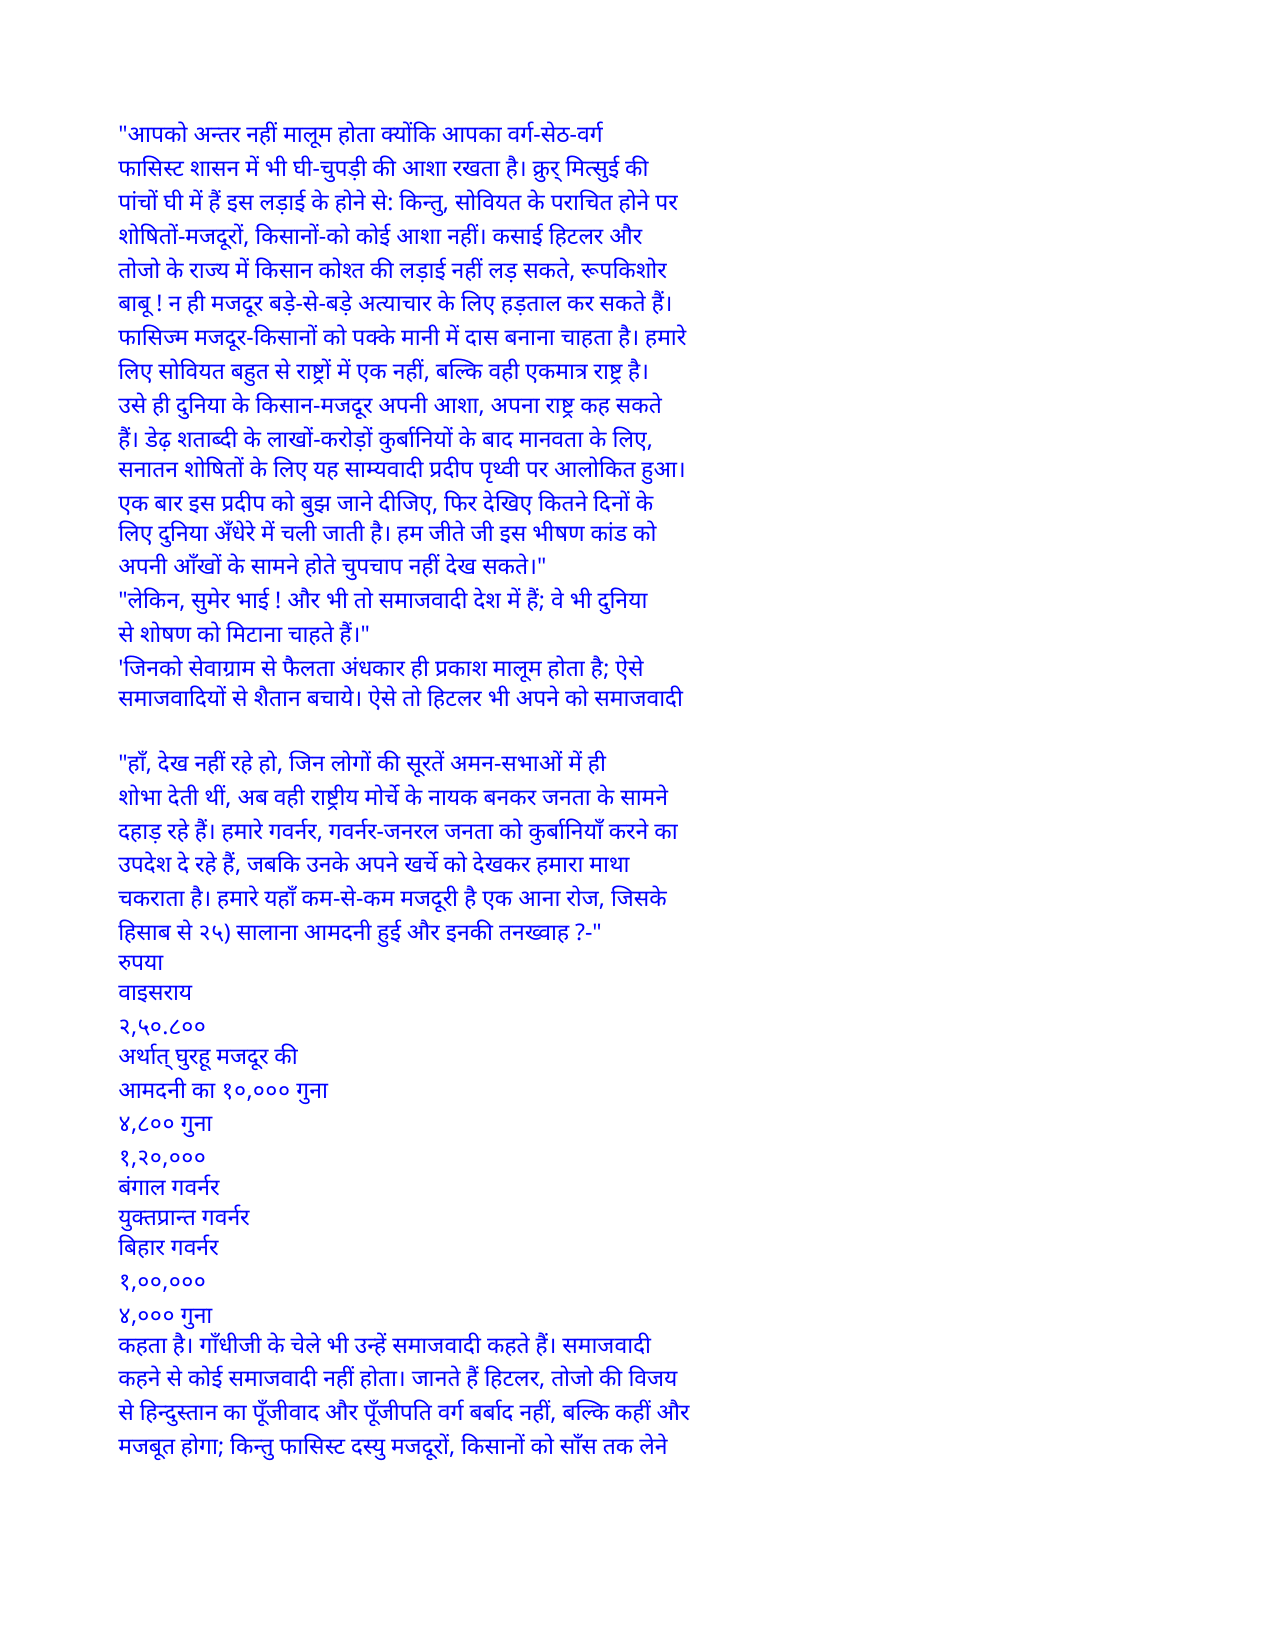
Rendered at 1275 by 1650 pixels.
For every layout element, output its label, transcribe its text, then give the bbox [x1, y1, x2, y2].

text "हाँ, देख नहीं रहे हो, जिन लोगों की सूरतें अमन-सभाओं में ही [118, 747, 1157, 781]
text "आपको अन्तर नहीं मालूम होता क्योंकि आपका वर्ग-सेठ-वर्ग [118, 118, 1157, 152]
text मजबूत होगा; किन्तु फासिस्ट दस्यु मजदूरों, किसानों को साँस तक लेने [118, 1430, 1157, 1464]
text सनातन शोषितों के लिए यह साम्यवादी प्रदीप पृथ्वी पर आलोकित हुआ। [118, 457, 1157, 487]
text वाइसराय [118, 980, 1157, 1010]
text उपदेश दे रहे हैं, जबकि उनके अपने खर्चे को देखकर हमारा माथा [118, 848, 1157, 882]
text से हिन्दुस्तान का पूँजीवाद और पूँजीपति वर्ग बर्बाद नहीं, बल्कि कहीं और [118, 1396, 1157, 1430]
text बंगाल गवर्नर [118, 1175, 1157, 1205]
text दहाड़ रहे हैं। हमारे गवर्नर, गवर्नर-जनरल जनता को कुर्बानियाँ करने का [118, 814, 1157, 848]
text पांचों घी में हैं इस लड़ाई के होने से: किन्तु, सोवियत के पराचित होने पर [118, 186, 1157, 220]
text फासिस्ट शासन में भी घी-चुपड़ी की आशा रखता है। क्रुर् मित्सुई की [118, 152, 1157, 186]
text फासिज्म मजदूर-किसानों को पक्के मानी में दास बनाना चाहता है। हमारे [118, 321, 1157, 355]
text हिसाब से २५) सालाना आमदनी हुई और इनकी तनख्वाह ?-" [118, 916, 1157, 950]
text ४,००० गुना [118, 1299, 1157, 1332]
text लिए सोवियत बहुत से राष्ट्रों में एक नहीं, बल्कि वही एकमात्र राष्ट्र है। [118, 355, 1157, 389]
text 'जिनको सेवाग्राम से फैलता अंधकार ही प्रकाश मालूम होता है; ऐसे [118, 652, 1157, 686]
text कहता है। गाँधीजी के चेले भी उन्हें समाजवादी कहते हैं। समाजवादी [118, 1332, 1157, 1362]
text रुपया [118, 950, 1157, 980]
text लिए दुनिया अँधेरे में चली जाती है। हम जीते जी इस भीषण कांड को [118, 520, 1157, 550]
text आमदनी का १०,००० गुना [118, 1073, 1157, 1107]
text हैं। डेढ़ शताब्दी के लाखों-करोड़ों कुर्बानियों के बाद मानवता के लिए, [118, 423, 1157, 457]
text एक बार इस प्रदीप को बुझ जाने दीजिए, फिर देखिए कितने दिनों के [118, 487, 1157, 520]
text "लेकिन, सुमेर भाई ! और भी तो समाजवादी देश में हैं; वे भी दुनिया [118, 584, 1157, 618]
text उसे ही दुनिया के किसान-मजदूर अपनी आशा, अपना राष्ट्र कह सकते [118, 389, 1157, 423]
text १,००,००० [118, 1265, 1157, 1299]
text से शोषण को मिटाना चाहते हैं।" [118, 618, 1157, 652]
text बिहार गवर्नर [118, 1235, 1157, 1265]
text बाबू ! न ही मजदूर बड़े-से-बड़े अत्याचार के लिए हड़ताल कर सकते हैं। [118, 287, 1157, 321]
text कहने से कोई समाजवादी नहीं होता। जानते हैं हिटलर, तोजो की विजय [118, 1362, 1157, 1396]
text २,५०.८०० [118, 1010, 1157, 1044]
text शोभा देती थीं, अब वही राष्ट्रीय मोर्चे के नायक बनकर जनता के सामने [118, 781, 1157, 814]
text तोजो के राज्य में किसान कोश्त की लड़ाई नहीं लड़ सकते, रूपकिशोर [118, 253, 1157, 287]
text समाजवादियों से शैतान बचाये। ऐसे तो हिटलर भी अपने को समाजवादी [118, 686, 1157, 716]
text युक्तप्रान्त गवर्नर [118, 1205, 1157, 1235]
text अर्थात् घुरहू मजदूर की [118, 1044, 1157, 1073]
text ४,८०० गुना [118, 1107, 1157, 1141]
text १,२०,००० [118, 1141, 1157, 1175]
text शोषितों-मजदूरों, किसानों-को कोई आशा नहीं। कसाई हिटलर और [118, 220, 1157, 253]
text अपनी आँखों के सामने होते चुपचाप नहीं देख सकते।" [118, 550, 1157, 584]
text चकराता है। हमारे यहाँ कम-से-कम मजदूरी है एक आना रोज, जिसके [118, 882, 1157, 916]
